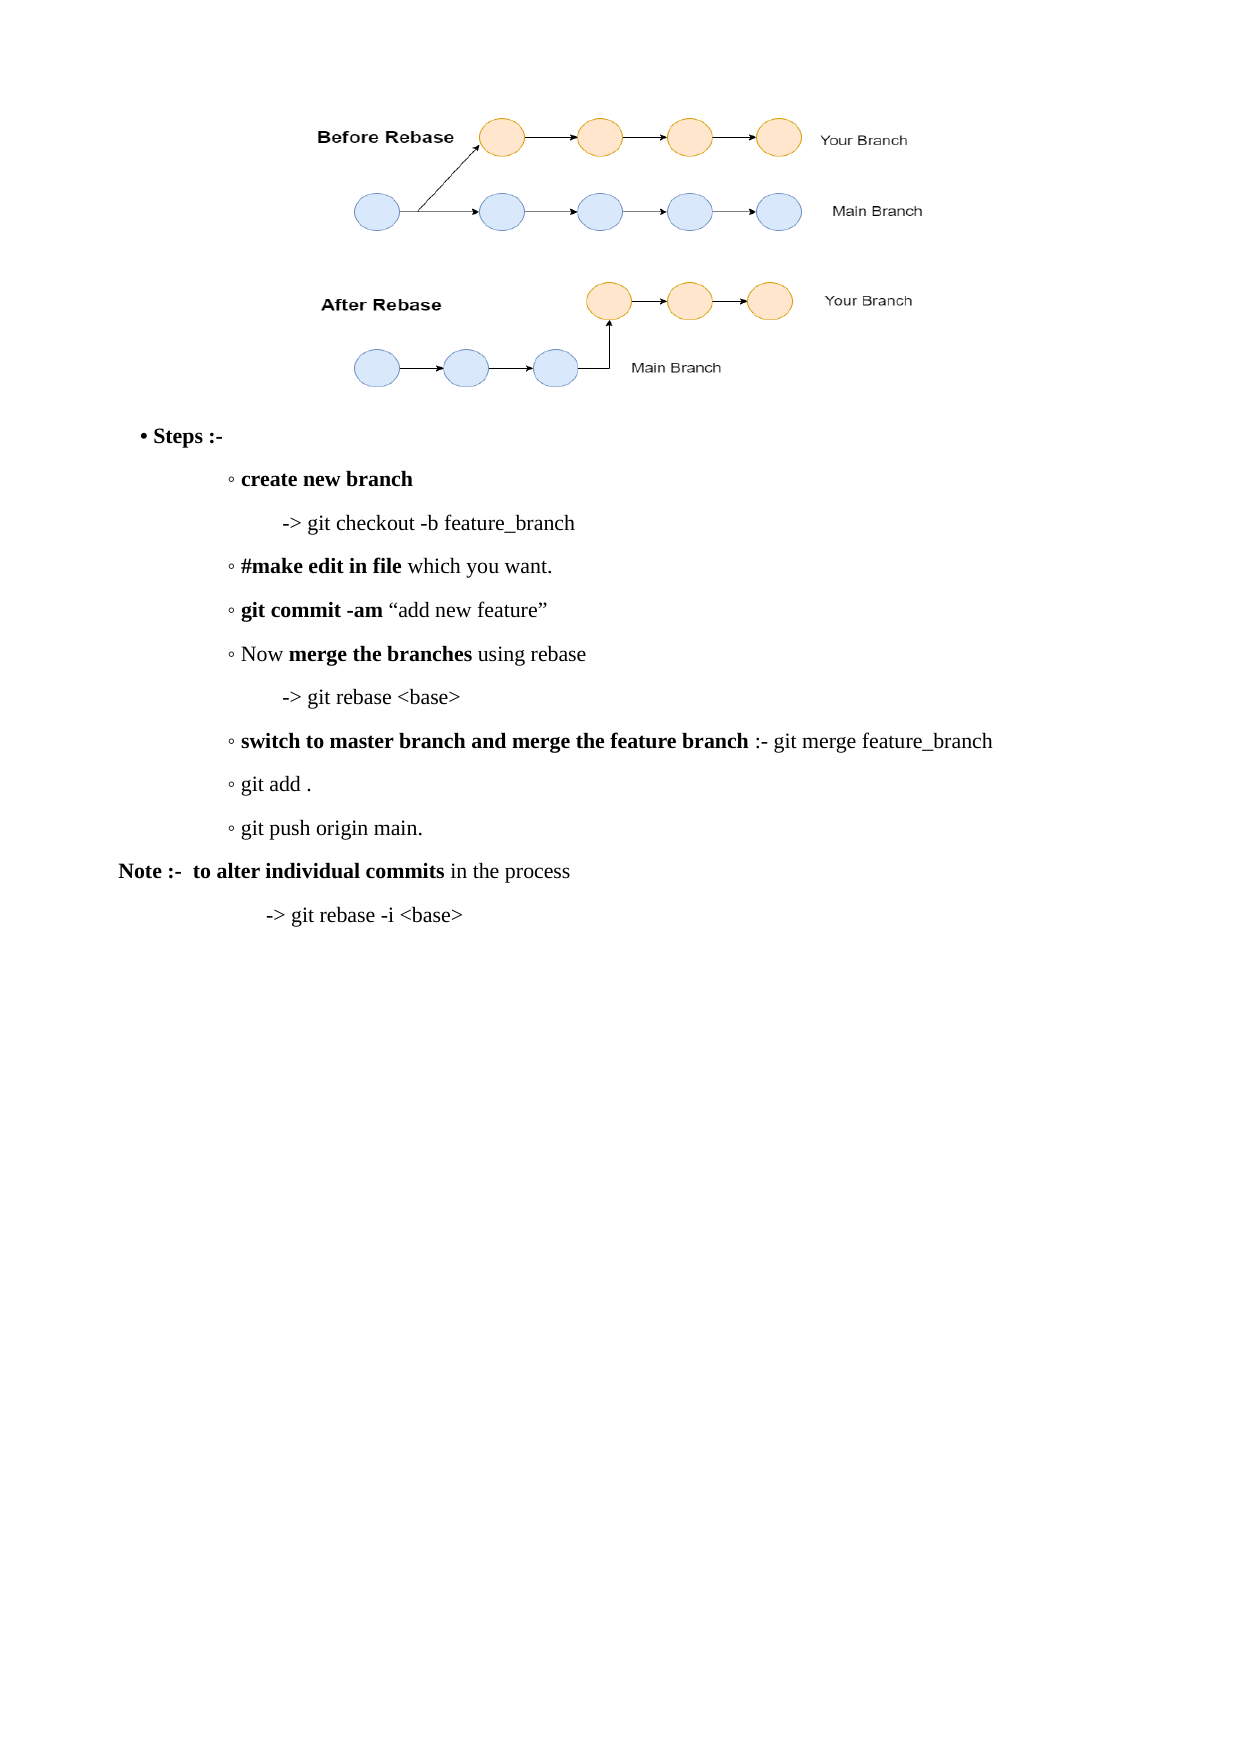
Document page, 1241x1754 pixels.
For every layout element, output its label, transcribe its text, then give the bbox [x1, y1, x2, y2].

text -> git checkout -b feature_branch [118, 510, 1122, 535]
text ◦ git push origin main. [118, 815, 1122, 840]
text ◦ git add . [118, 771, 1122, 796]
text -> git rebase -i <base> [118, 902, 1122, 927]
text • Steps :- [118, 423, 1122, 448]
text ◦ switch to master branch and merge the feature branch :- git merge feature_branch [118, 728, 1122, 753]
text ◦ Now merge the branches using rebase [118, 641, 1122, 666]
text Note :- to alter individual commits in the process [118, 858, 1122, 883]
text -> git rebase <base> [118, 684, 1122, 709]
picture [309, 118, 931, 387]
text ◦ git commit -am “add new feature” [118, 597, 1122, 622]
text ◦ #make edit in file which you want. [118, 553, 1122, 579]
text ◦ create new branch [118, 466, 1122, 492]
